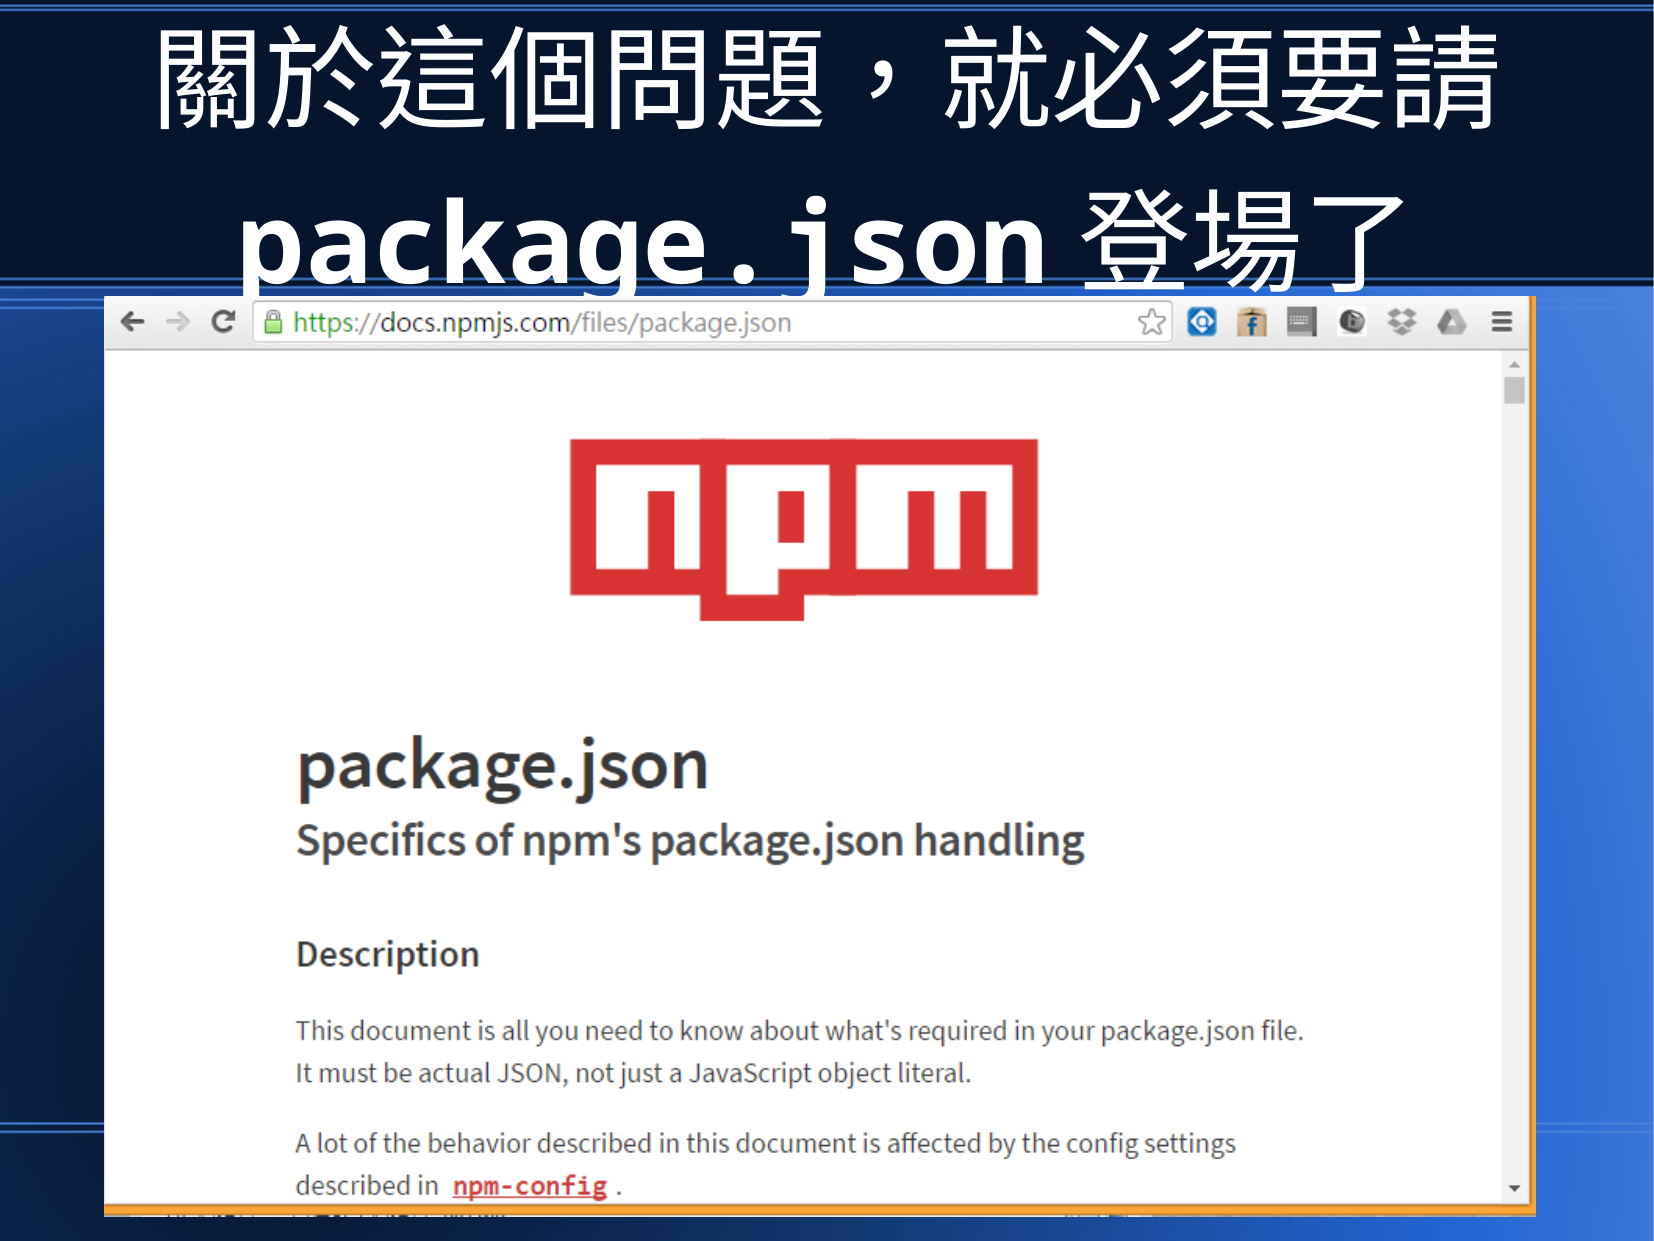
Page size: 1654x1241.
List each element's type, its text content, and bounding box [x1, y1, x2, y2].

title 關於這個問題，就必須要請 package.json登場了 [82, 17, 1571, 289]
picture [0, 0, 1654, 1241]
